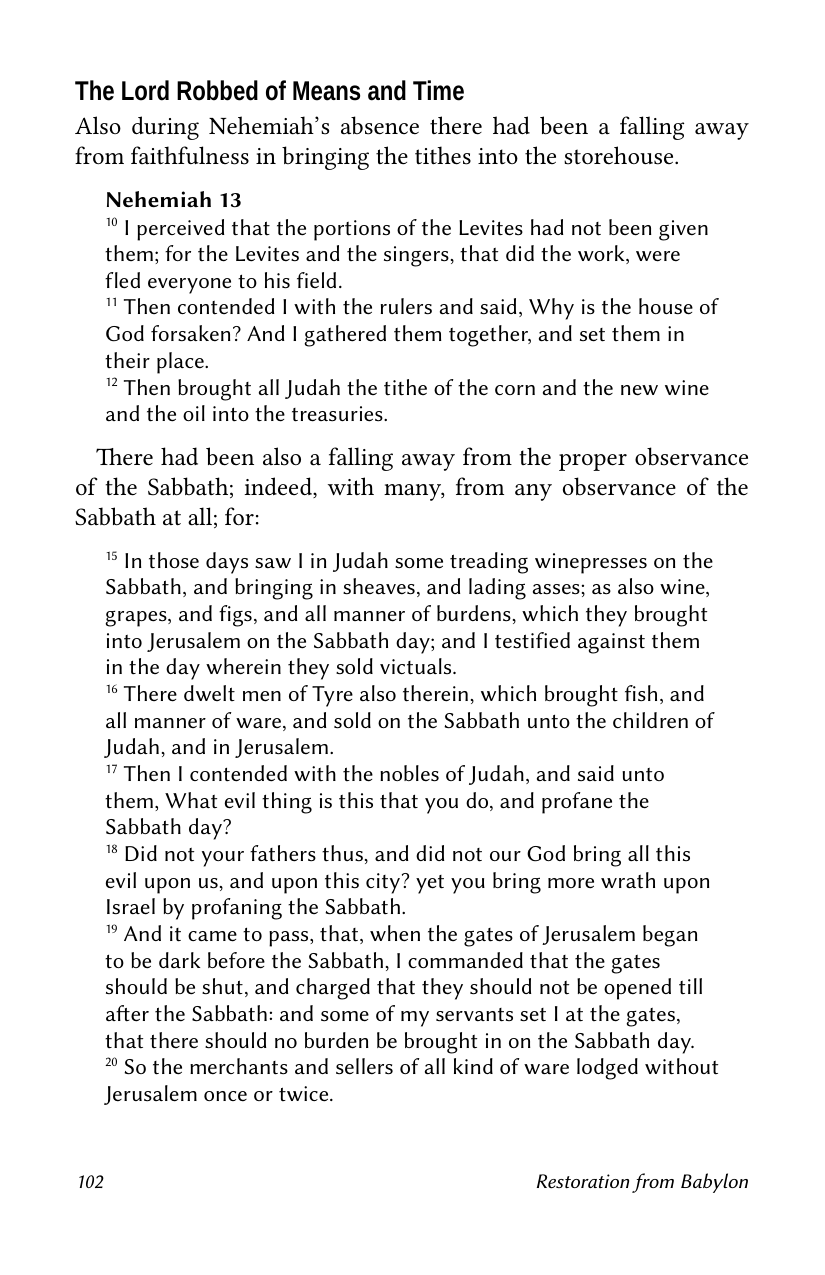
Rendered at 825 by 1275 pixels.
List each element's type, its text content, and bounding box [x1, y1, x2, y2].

text 18 Did not your fathers thus, and did not our God bring all this evil upon us, and upon this city? yet you bring more wrath upon Israel by profaning the Sabbath. [105, 841, 720, 920]
text 19 And it came to pass, that, when the gates of Jerusalem began to be dark before the Sabbath, I commanded that the gates should be shut, and charged that they should not be opened till after the Sabbath: and some of my servants set I at the gates, that there should no burden be brought in on the Sabbath day. [105, 921, 720, 1054]
text Nehemiah 13 [105, 187, 750, 213]
text 15 In those days saw I in Judah some treading winepresses on the Sabbath, and bringing in sheaves, and lading asses; as also wine, grapes, and figs, and all manner of burdens, which they brought into Jerusalem on the Sabbath day; and I testified against them in the day wherein they sold victuals. [105, 547, 720, 680]
text 12 Then brought all Judah the tithe of the corn and the new wine and the oil into the treasuries. [105, 374, 720, 427]
text 17 Then I contended with the nobles of Judah, and said unto them, What evil thing is this that you do, and profane the Sabbath day? [105, 761, 720, 840]
subtitle The Lord Robbed of Means and Time [75, 75, 750, 106]
text There had been also a falling away from the proper observance of the Sabbath; indeed, with many, from any observance of the Sabbath at all; for: [75, 443, 750, 531]
text 10 I perceived that the portions of the Levites had not been given them; for the Levites and the singers, that did the work, were fled everyone to his field. [105, 214, 720, 294]
text 16 There dwelt men of Tyre also therein, which brought fish, and all manner of ware, and sold on the Sabbath unto the children of Judah, and in Jerusalem. [105, 681, 720, 760]
text 20 So the merchants and sellers of all kind of ware lodged without Jerusalem once or twice. [105, 1054, 720, 1107]
text Also during Nehemiah’s absence there had been a falling away from faithfulness in bringing the tithes into the storehouse. [75, 112, 750, 171]
text 11 Then contended I with the rulers and said, Why is the house of God forsaken? And I gathered them together, and set them in their place. [105, 294, 720, 374]
